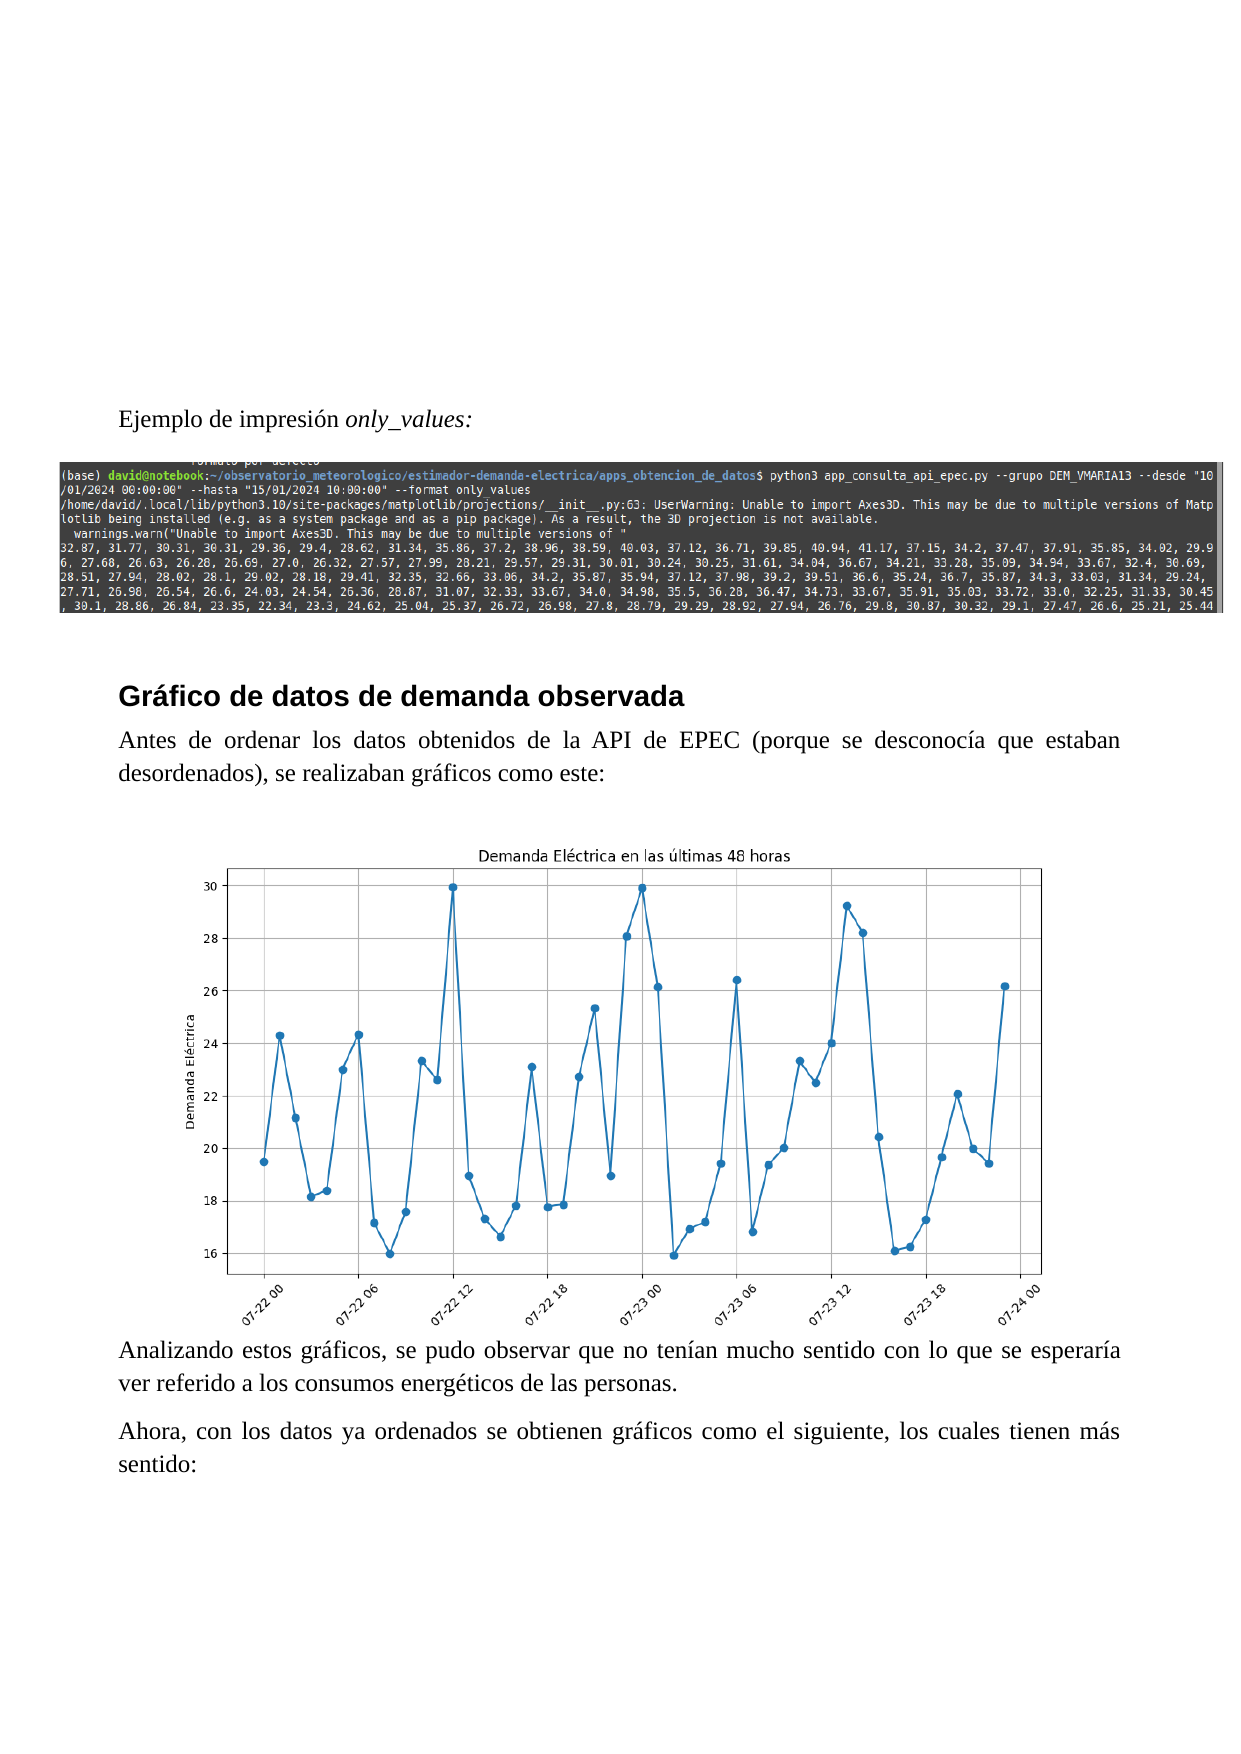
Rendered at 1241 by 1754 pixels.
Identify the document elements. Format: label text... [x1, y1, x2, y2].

picture [95, 806, 1146, 1331]
text Antes de ordenar los datos obtenidos de la API de EPEC (porque se desconocía que estaban desordenados), se realizaban gráficos como este: [118, 725, 1122, 787]
picture [59, 462, 1224, 613]
text Analizando estos gráficos, se pudo observar que no tenían mucho sentido con lo que se esperaría ver referido a los consumos energéticos de las personas. [118, 1331, 1122, 1397]
text Ahora, con los datos ya ordenados se obtienen gráficos como el siguiente, los cuales tienen más sentido: [118, 1416, 1122, 1478]
subtitle Gráfico de datos de demanda observada [118, 679, 1122, 713]
text Ejemplo de impresión only_values: [118, 404, 1122, 432]
